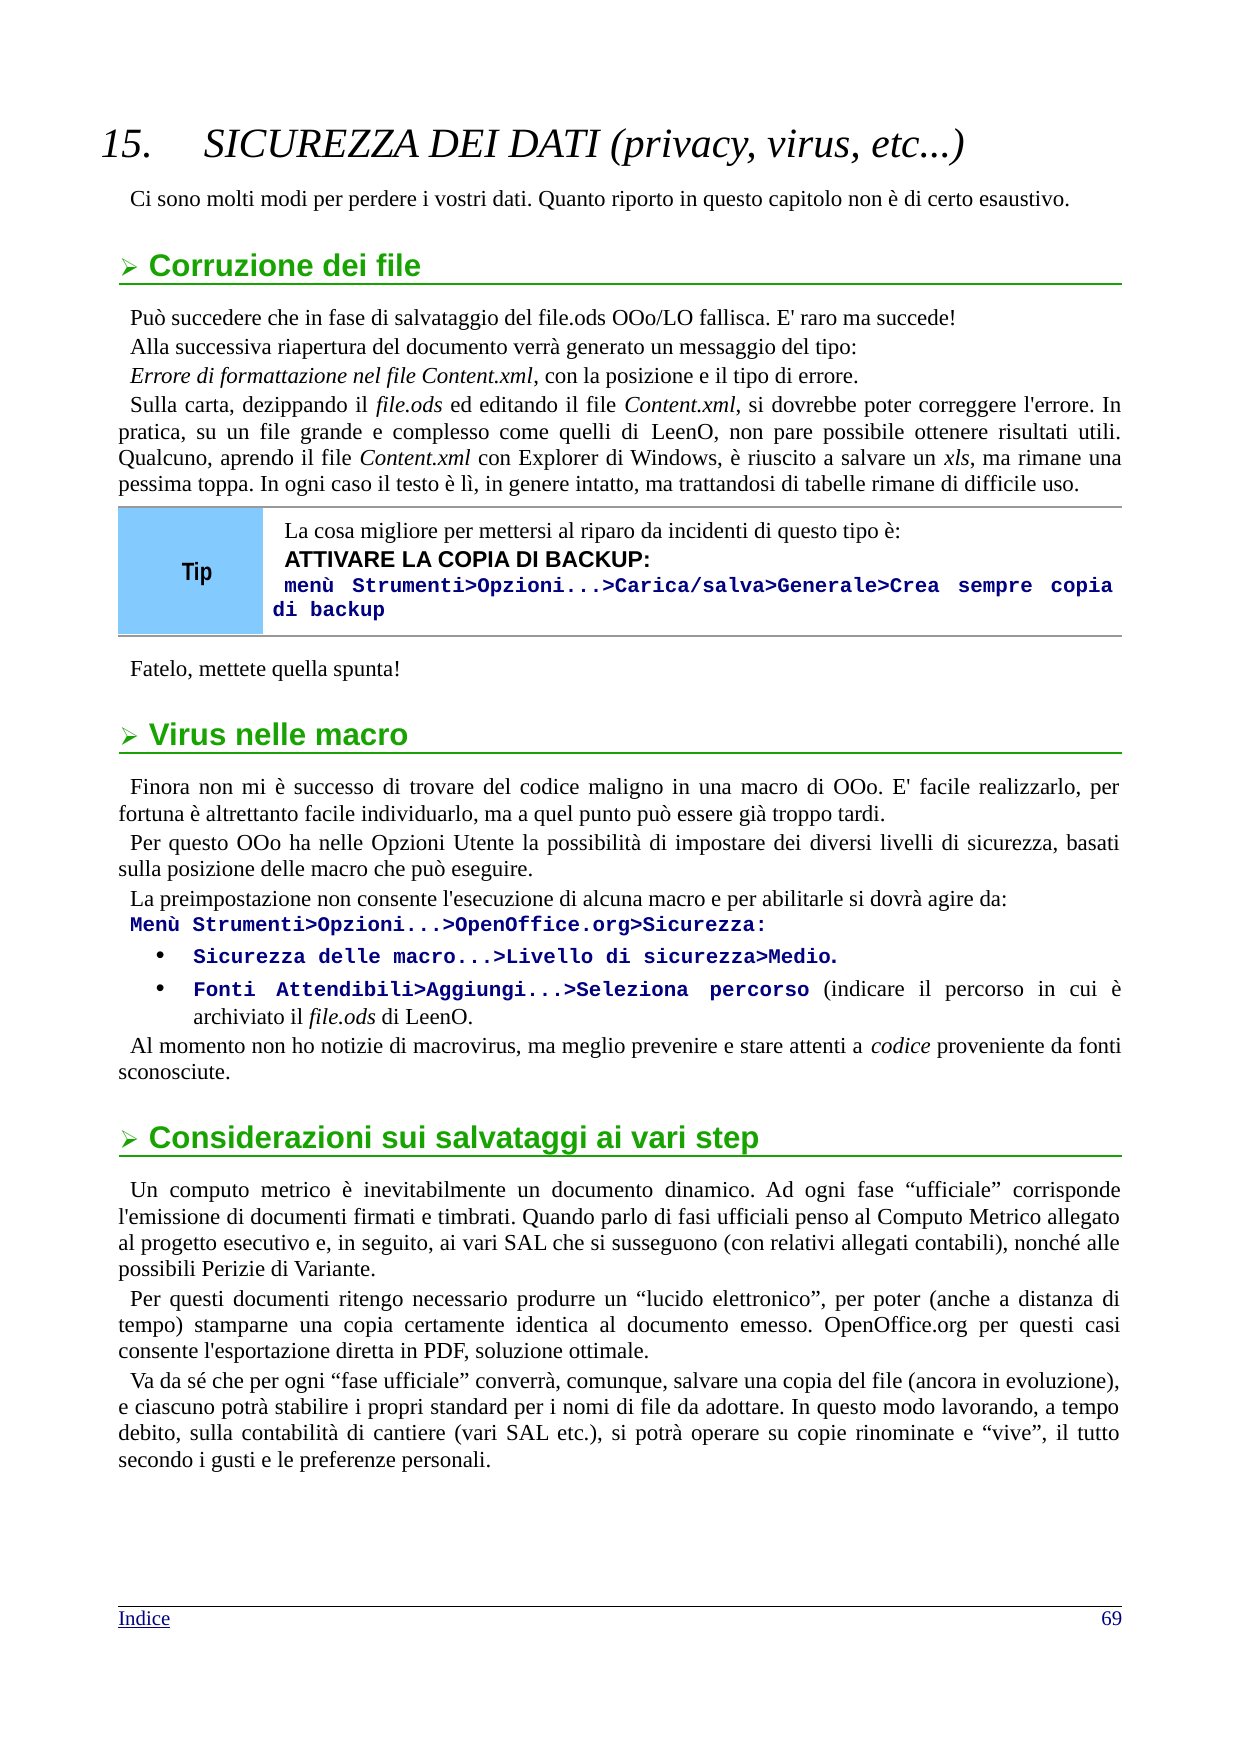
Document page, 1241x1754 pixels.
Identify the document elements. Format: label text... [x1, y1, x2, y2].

subtitle SICUREZZA DEI DATI (privacy, virus, etc...) [100, 118, 1122, 166]
text Un computo metrico è inevitabilmente un documento dinamico. Ad ogni fase “ufficiale” corrisponde l'emissione di documenti firmati e timbrati. Quando parlo di fasi ufficiali penso al Computo Metrico allegato al progetto esecutivo e, in seguito, ai vari SAL che si susseguono (con relativi allegati contabili), nonché alle possibili Perizie di Variante. [118, 1176, 1122, 1282]
list Fonti Attendibili>Aggiungi...>Seleziona percorso (indicare il percorso in cui è archiviato il file.ods di LeenO. [156, 973, 1122, 1029]
subtitle Virus nelle macro [119, 716, 1122, 752]
table_header La cosa migliore per mettersi al riparo da incidenti di questo tipo è: ATTIVARE LA COPIA DI BACKUP: menù Strumenti>Opzioni...>Carica/salva>Generale>Crea sempre copia di backup [264, 508, 1122, 634]
text Fatelo, mettete quella spunta! [118, 655, 1122, 682]
subtitle Considerazioni sui salvataggi ai vari step [119, 1119, 1122, 1155]
text Alla successiva riapertura del documento verrà generato un messaggio del tipo: [118, 333, 1122, 359]
text Finora non mi è successo di trovare del codice maligno in una macro di OOo. E' facile realizzarlo, per fortuna è altrettanto facile individuarlo, ma a quel punto può essere già troppo tardi. [118, 773, 1122, 826]
text Può succedere che in fase di salvataggio del file.ods OOo/LO fallisca. E' raro ma succede! [118, 303, 1122, 330]
text Sulla carta, dezippando il file.ods ed editando il file Content.xml, si dovrebbe poter correggere l'errore. In pratica, su un file grande e complesso come quelli di LeenO, non pare possibile ottenere risultati utili. Qualcuno, aprendo il file Content.xml con Explorer di Windows, è riuscito a salvare un xls, ma rimane una pessima toppa. In ogni caso il testo è lì, in genere intatto, ma trattandosi di tabelle rimane di difficile uso. [118, 391, 1122, 497]
text Va da sé che per ogni “fase ufficiale” converrà, comunque, salvare una copia del file (ancora in evoluzione), e ciascuno potrà stabilire i propri standard per i nomi di file da adottare. In questo modo lavorando, a tempo debito, sulla contabilità di cantiere (vari SAL etc.), si potrà operare su copie rinominate e “vive”, il tutto secondo i gusti e le preferenze personali. [118, 1367, 1122, 1472]
text Errore di formattazione nel file Content.xml, con la posizione e il tipo di errore. [118, 362, 1122, 388]
text Menù Strumenti>Opzioni...>OpenOffice.org>Sicurezza: [118, 914, 1122, 937]
text Al momento non ho notizie di macrovirus, ma meglio prevenire e stare attenti a codice proveniente da fonti sconosciute. [118, 1032, 1122, 1085]
text La preimpostazione non consente l'esecuzione di alcuna macro e per abilitarle si dovrà agire da: [118, 884, 1122, 911]
text Ci sono molti modi per perdere i vostri dati. Quanto riporto in questo capitolo non è di certo esaustivo. [118, 186, 1122, 212]
text Per questo OOo ha nelle Opzioni Utente la possibilità di impostare dei diversi livelli di sicurezza, basati sulla posizione delle macro che può eseguire. [118, 829, 1122, 882]
text Per questi documenti ritengo necessario produrre un “lucido elettronico”, per poter (anche a distanza di tempo) stamparne una copia certamente identica al documento emesso. OpenOffice.org per questi casi consente l'esportazione diretta in PDF, soluzione ottimale. [118, 1285, 1122, 1364]
table_header Tip [118, 508, 263, 634]
list Sicurezza delle macro...>Livello di sicurezza>Medio. [156, 940, 1122, 970]
subtitle Corruzione dei file [119, 247, 1122, 283]
